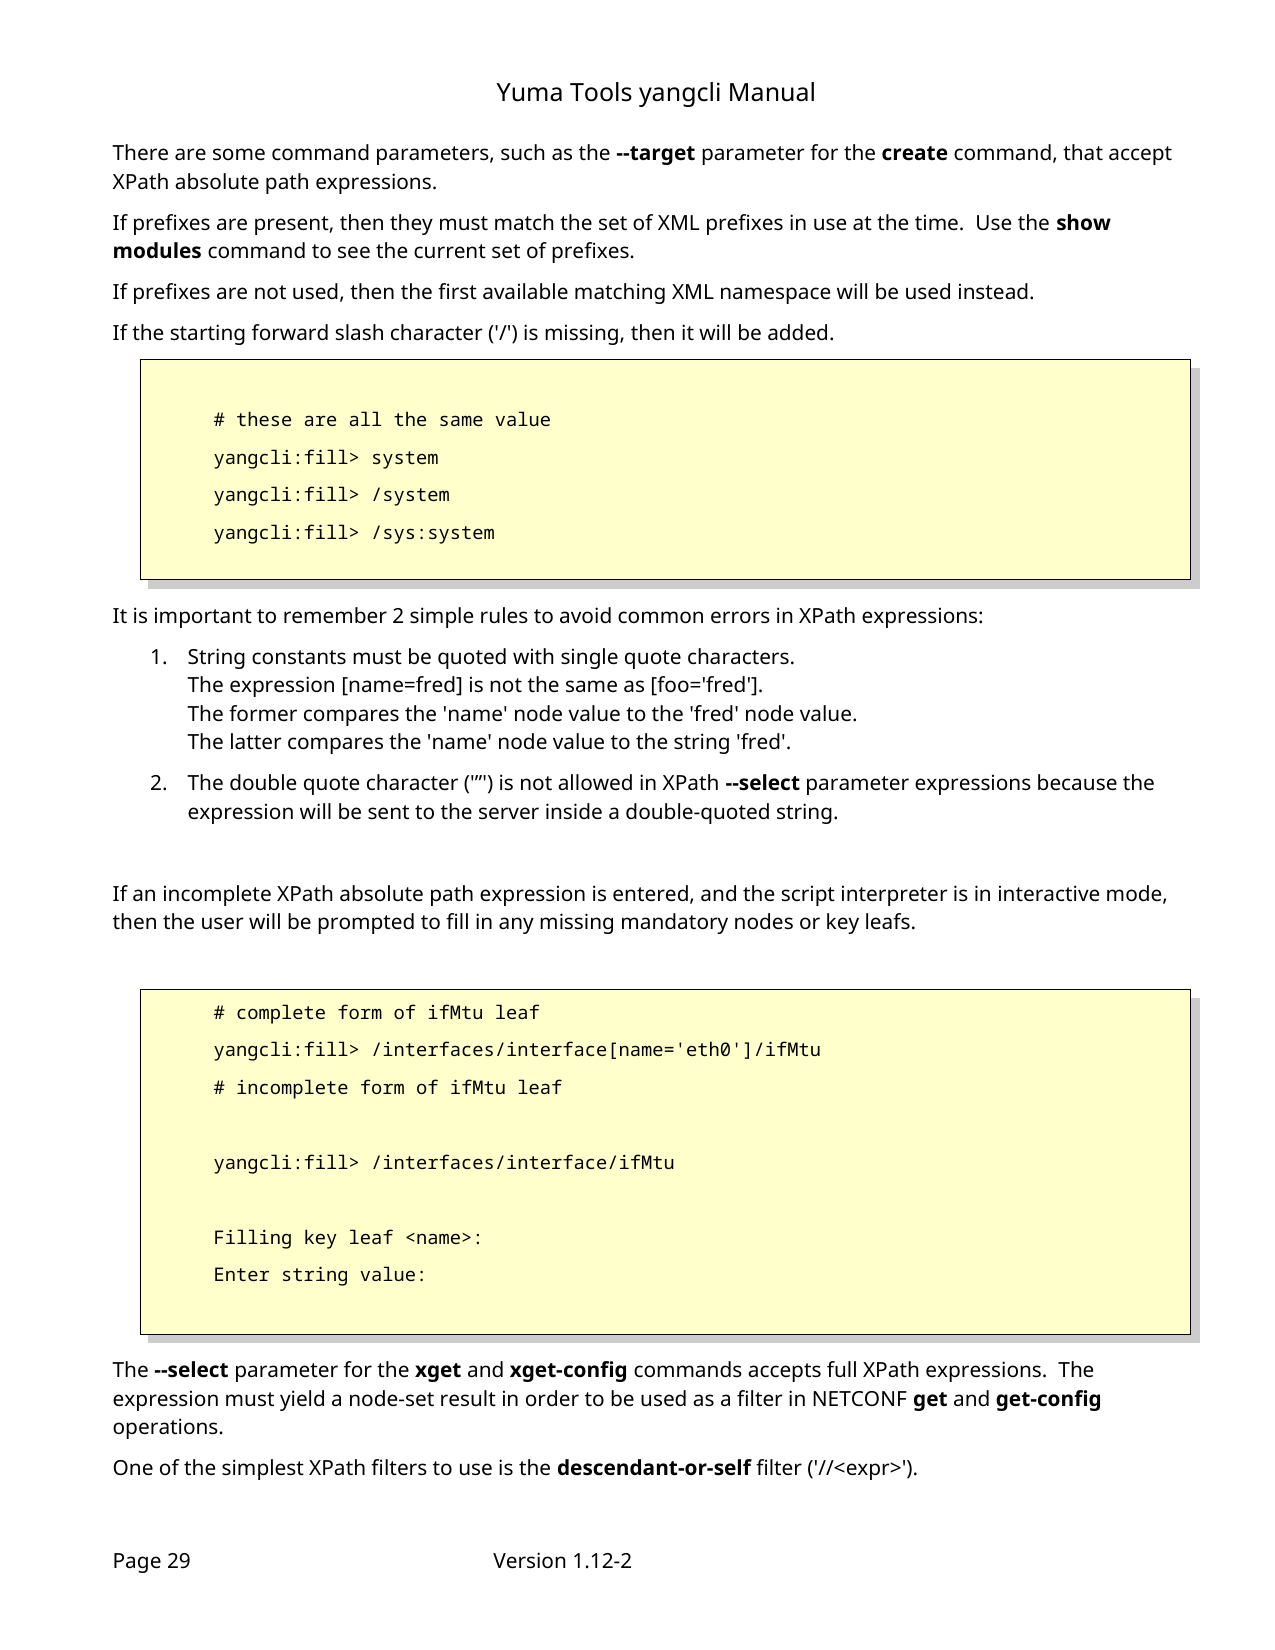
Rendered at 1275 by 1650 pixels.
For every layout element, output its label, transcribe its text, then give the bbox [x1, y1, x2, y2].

text If prefixes are not used, then the first available matching XML namespace will be used instead. [112, 277, 1200, 306]
text If the starting forward slash character ('/') is missing, then it will be added. [112, 318, 1200, 347]
text There are some command parameters, such as the --target parameter for the create command, that accept XPath absolute path expressions. [112, 138, 1200, 195]
text yangcli:fill> /interfaces/interface[name='eth0']/ifMtu [141, 1026, 1190, 1062]
text # incomplete form of ifMtu leaf [141, 1064, 1190, 1099]
text If an incomplete XPath absolute path expression is entered, and the script interpreter is in interactive mode, then the user will be prompted to fill in any missing mandatory nodes or key leafs. [112, 879, 1200, 936]
text # these are all the same value [141, 397, 1190, 432]
text Enter string value: [141, 1251, 1190, 1287]
text yangcli:fill> /interfaces/interface/ifMtu [141, 1139, 1190, 1174]
text yangcli:fill> /system [141, 472, 1190, 507]
text The --select parameter for the xget and xget-config commands accepts full XPath expressions. The expression must yield a node-set result in order to be used as a filter in NETCONF get and get-config operations. [112, 1355, 1200, 1441]
text If prefixes are present, then they must match the set of XML prefixes in use at the time. Use the show modules command to see the current set of prefixes. [112, 208, 1200, 265]
text # complete form of ifMtu leaf [141, 990, 1190, 1024]
list The double quote character ('”') is not allowed in XPath --select parameter expressions because the expression will be sent to the server inside a double-quoted string. [150, 768, 1200, 825]
list String constants must be quoted with single quote characters. The expression [name=fred] is not the same as [foo='fred']. The former compares the 'name' node value to the 'fred' node value. The latter compares the 'name' node value to the string 'fred'. [150, 642, 1200, 756]
text Filling key leaf <name>: [141, 1214, 1190, 1249]
text yangcli:fill> /sys:system [141, 509, 1190, 579]
text yangcli:fill> system [141, 434, 1190, 470]
text It is important to remember 2 simple rules to avoid common errors in XPath expressions: [112, 601, 1200, 629]
text One of the simplest XPath filters to use is the descendant-or-self filter ('//<expr>'). [112, 1453, 1200, 1482]
